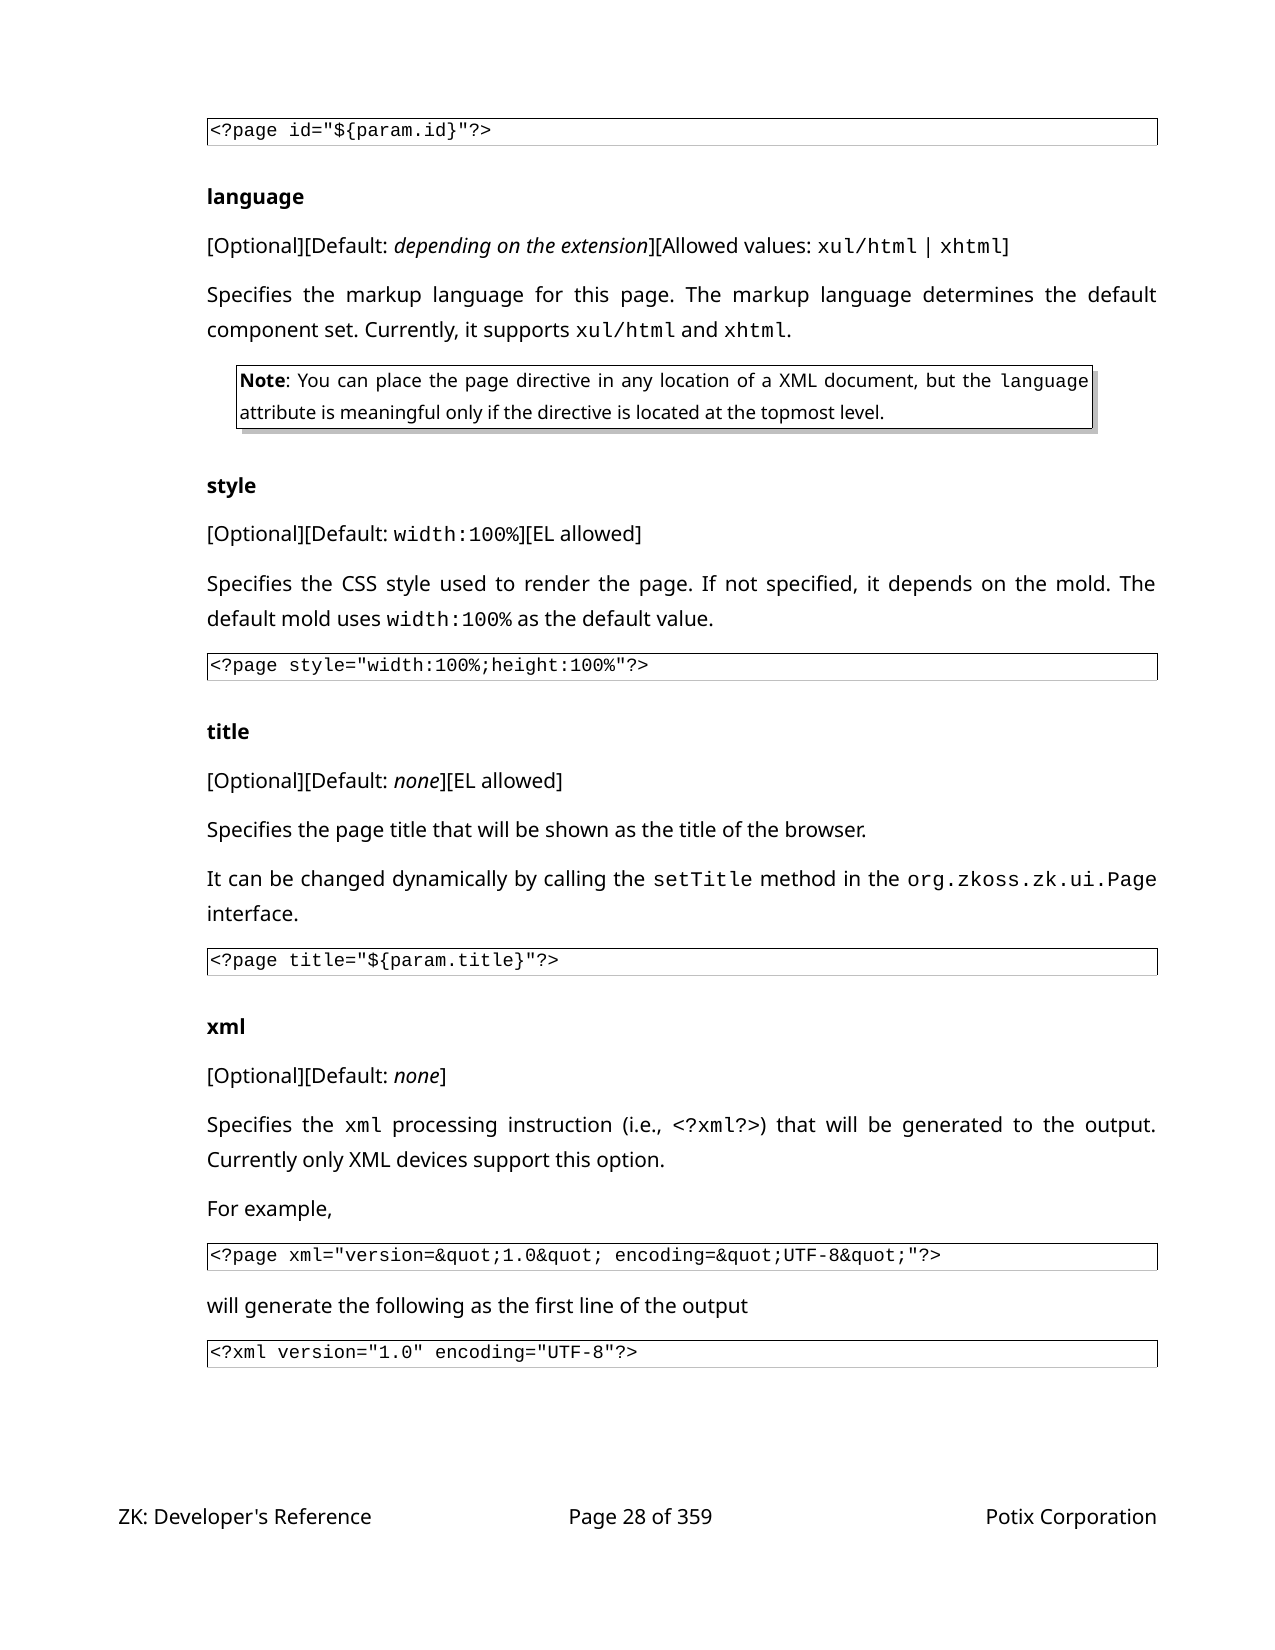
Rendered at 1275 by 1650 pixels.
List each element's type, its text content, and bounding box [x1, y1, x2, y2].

text <?page id="${param.id}"?> [208, 119, 1157, 145]
text Specifies the markup language for this page. The markup language determines the default component set. Currently, it supports xul/html and xhtml. [207, 280, 1157, 344]
text For example, [207, 1194, 1157, 1222]
text Specifies the page title that will be shown as the title of the browser. [207, 815, 1157, 843]
text <?page title="${param.title}"?> [208, 949, 1157, 975]
text <?page xml="version=&quot;1.0&quot; encoding=&quot;UTF-8&quot;"?> [208, 1244, 1157, 1270]
text Note: You can place the page directive in any location of a XML document, but the language attribute is meaningful only if the directive is located at the topmost level. [237, 366, 1092, 428]
subtitle xml [207, 1012, 1157, 1040]
text It can be changed dynamically by calling the setTitle method in the org.zkoss.zk.ui.Page interface. [207, 864, 1157, 927]
text <?xml version="1.0" encoding="UTF-8"?> [208, 1341, 1157, 1367]
text [Optional][Default: width:100%][EL allowed] [207, 519, 1157, 548]
text Specifies the xml processing instruction (i.e., <?xml?>) that will be generated to the output. Currently only XML devices support this option. [207, 1110, 1157, 1173]
text <?page style="width:100%;height:100%"?> [208, 654, 1157, 680]
text [Optional][Default: none][EL allowed] [207, 766, 1157, 794]
subtitle language [207, 182, 1157, 210]
subtitle title [207, 717, 1157, 745]
text Specifies the CSS style used to render the page. If not specified, it depends on the mold. The default mold uses width:100% as the default value. [207, 569, 1157, 632]
text [Optional][Default: none] [207, 1061, 1157, 1089]
text [Optional][Default: depending on the extension][Allowed values: xul/html | xhtml] [207, 231, 1157, 259]
subtitle style [207, 471, 1157, 499]
text will generate the following as the first line of the output [207, 1291, 1157, 1319]
